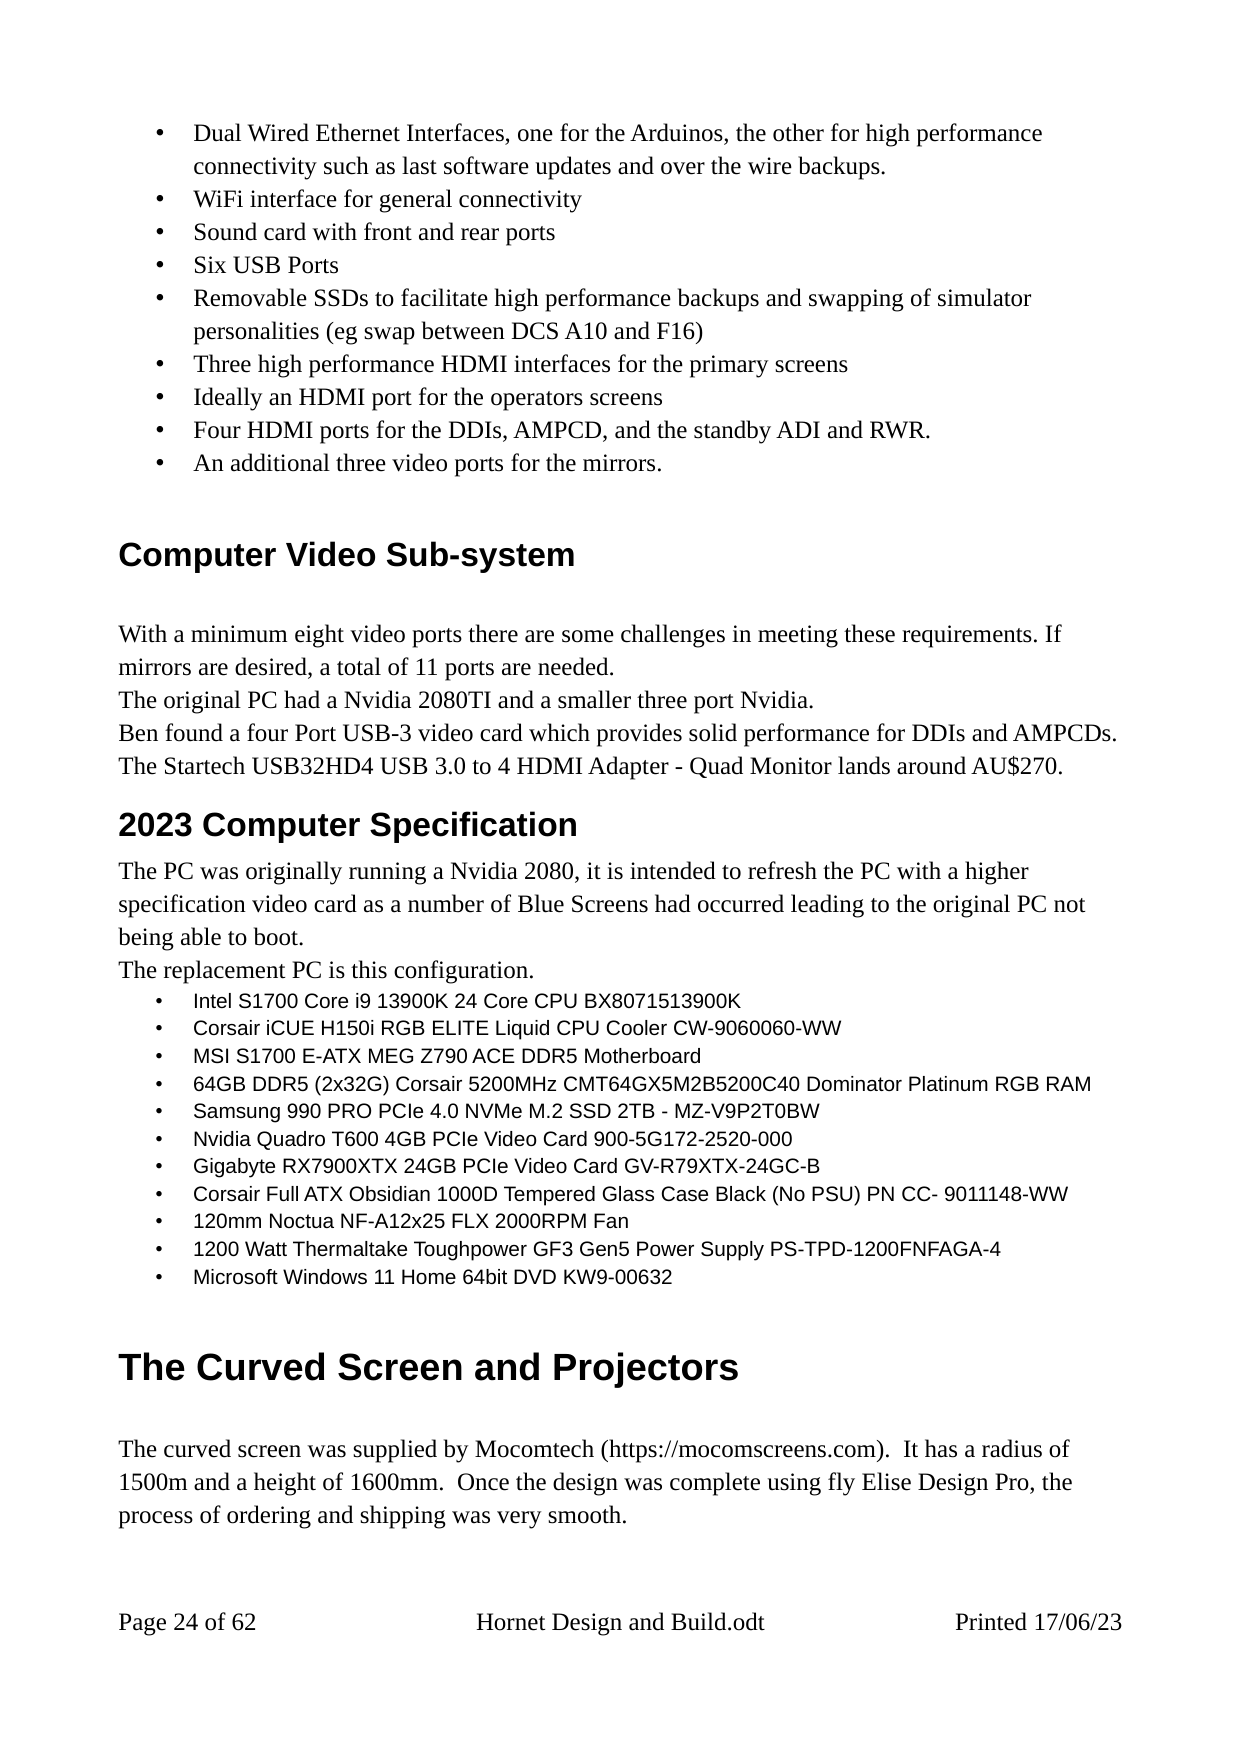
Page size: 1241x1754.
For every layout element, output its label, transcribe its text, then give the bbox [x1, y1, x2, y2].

subtitle Computer Video Sub-system [118, 535, 1122, 574]
list 1200 Watt Thermaltake Toughpower GF3 Gen5 Power Supply PS-TPD-1200FNFAGA-4 [155, 1237, 1122, 1261]
list Four HDMI ports for the DDIs, AMPCD, and the standby ADI and RWR. [156, 415, 1122, 444]
list Removable SSDs to facilitate high performance backups and swapping of simulator personalities (eg swap between DCS A10 and F16) [156, 283, 1122, 345]
list Sound card with front and rear ports [156, 217, 1122, 246]
list Dual Wired Ethernet Interfaces, one for the Arduinos, the other for high performance connectivity such as last software updates and over the wire backups. [156, 118, 1122, 180]
subtitle The Curved Screen and Projectors [118, 1345, 1122, 1388]
list Three high performance HDMI interfaces for the primary screens [156, 349, 1122, 378]
subtitle 2023 Computer Specification [118, 805, 1122, 844]
text The curved screen was supplied by Mocomtech (https://mocomscreens.com). It has a radius of 1500m and a height of 1600mm. Once the design was complete using fly Elise Design Pro, the process of ordering and shipping was very smooth. [118, 1434, 1122, 1529]
text Ben found a four Port USB-3 video card which provides solid performance for DDIs and AMPCDs. The Startech USB32HD4 USB 3.0 to 4 HDMI Adapter - Quad Monitor lands around AU$270. [118, 718, 1122, 780]
text With a minimum eight video ports there are some challenges in meeting these requirements. If mirrors are desired, a total of 11 ports are needed. [118, 619, 1122, 681]
list An additional three video ports for the mirrors. [156, 448, 1122, 477]
list Ideally an HDMI port for the operators screens [156, 382, 1122, 411]
list Corsair iCUE H150i RGB ELITE Liquid CPU Cooler CW-9060060-WW [155, 1016, 1122, 1040]
text The original PC had a Nvidia 2080TI and a smaller three port Nvidia. [118, 685, 1122, 714]
list Corsair Full ATX Obsidian 1000D Tempered Glass Case Black (No PSU) PN CC- 9011148-WW [155, 1182, 1122, 1206]
list MSI S1700 E-ATX MEG Z790 ACE DDR5 Motherboard [155, 1044, 1122, 1068]
list Samsung 990 PRO PCIe 4.0 NVMe M.2 SSD 2TB - MZ-V9P2T0BW [155, 1099, 1122, 1123]
text The replacement PC is this configuration. [118, 956, 1122, 984]
text The PC was originally running a Nvidia 2080, it is intended to refresh the PC with a higher specification video card as a number of Blue Screens had occurred leading to the original PC not being able to boot. [118, 856, 1122, 951]
list 120mm Noctua NF-A12x25 FLX 2000RPM Fan [155, 1209, 1122, 1233]
list Nvidia Quadro T600 4GB PCIe Video Card 900-5G172-2520-000 [155, 1127, 1122, 1151]
list Microsoft Windows 11 Home 64bit DVD KW9-00632 [155, 1264, 1122, 1289]
list Six USB Ports [156, 250, 1122, 279]
list 64GB DDR5 (2x32G) Corsair 5200MHz CMT64GX5M2B5200C40 Dominator Platinum RGB RAM [155, 1071, 1122, 1095]
list Gigabyte RX7900XTX 24GB PCIe Video Card GV-R79XTX-24GC-B [155, 1154, 1122, 1178]
list WiFi interface for general connectivity [156, 184, 1122, 213]
list Intel S1700 Core i9 13900K 24 Core CPU BX8071513900K [155, 988, 1122, 1013]
